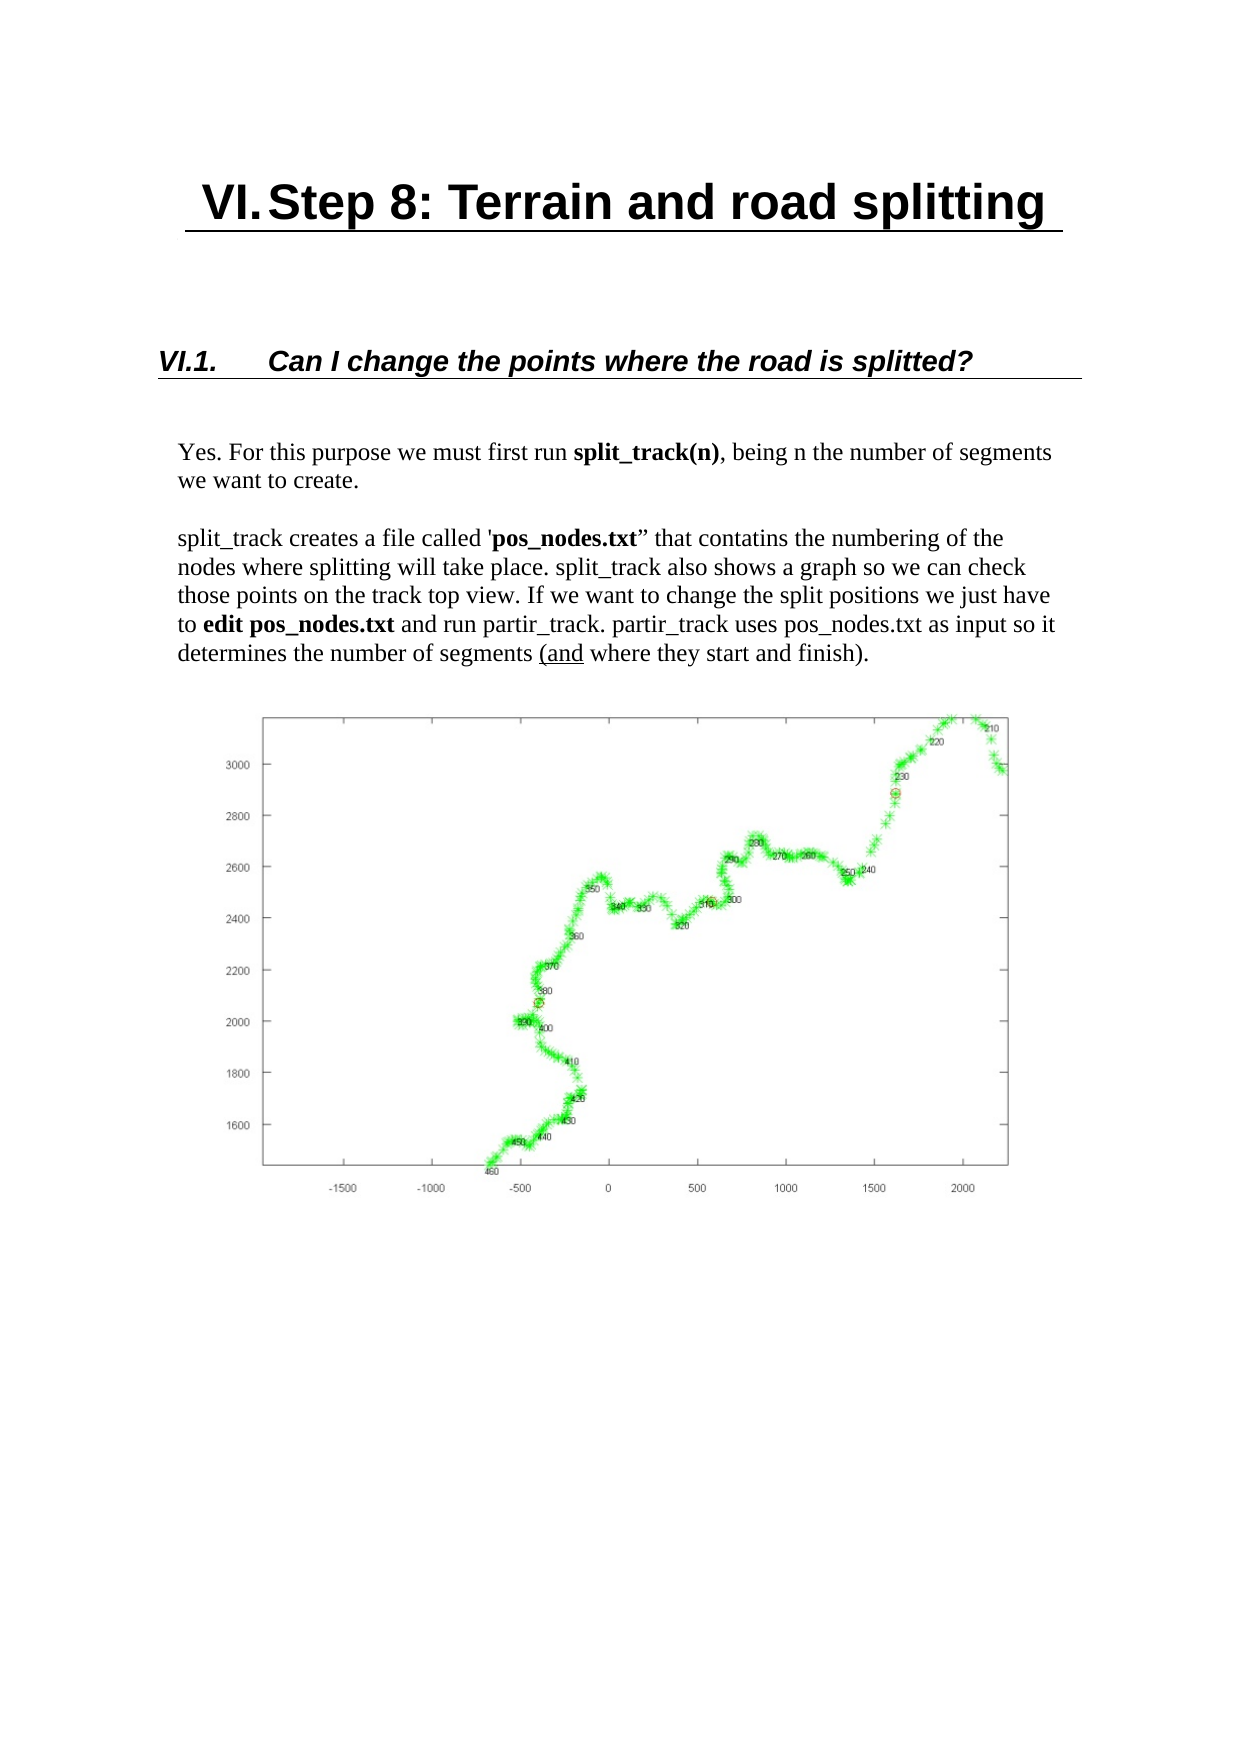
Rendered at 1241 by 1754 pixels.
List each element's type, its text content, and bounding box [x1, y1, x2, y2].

subtitle Step 8: Terrain and road splitting [185, 173, 1063, 230]
subtitle Can I change the points where the road is splitted? [158, 344, 1082, 378]
picture [216, 697, 1025, 1200]
text Yes. For this purpose we must first run split_track(n), being n the number of segments we want to create. [177, 437, 1063, 494]
text split_track creates a file called 'pos_nodes.txt” that contatins the numbering of the nodes where splitting will take place. split_track also shows a graph so we can check those points on the track top view. If we want to change the split positions we just have to edit pos_nodes.txt and run partir_track. partir_track uses pos_nodes.txt as input so it determines the number of segments (and where they start and finish). [177, 523, 1063, 667]
